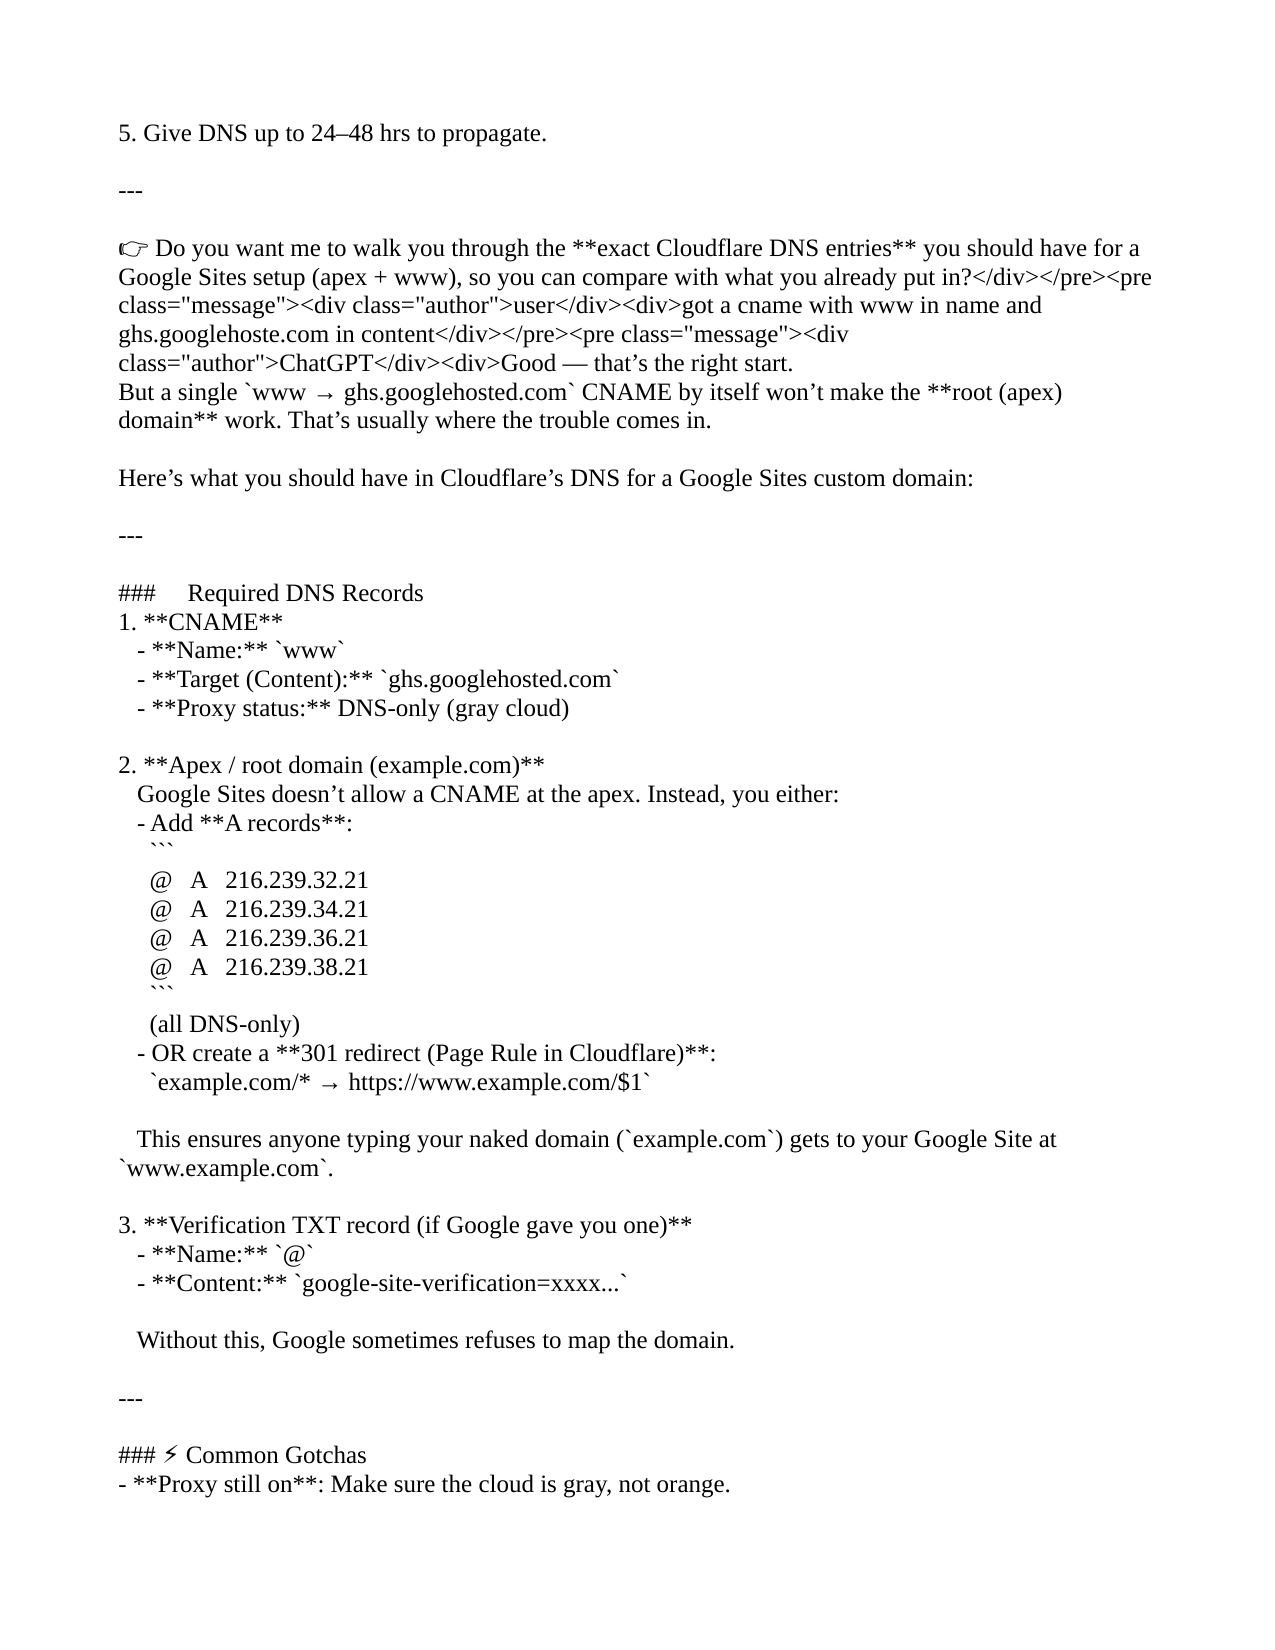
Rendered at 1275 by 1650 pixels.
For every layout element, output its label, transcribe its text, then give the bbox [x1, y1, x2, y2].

text ### ⚡ Common Gotchas [118, 1441, 1157, 1469]
text This ensures anyone typing your naked domain (`example.com`) gets to your Google Site at `www.example.com`. [118, 1124, 1157, 1182]
text - **Name:** `@` [118, 1239, 1157, 1268]
text --- [118, 176, 1157, 204]
text - **Content:** `google-site-verification=xxxx...` [118, 1268, 1157, 1297]
text ``` [118, 837, 1157, 866]
text - **Name:** `www` [118, 636, 1157, 664]
text --- [118, 1383, 1157, 1412]
text - **Target (Content):** `ghs.googlehosted.com` [118, 664, 1157, 693]
text But a single `www → ghs.googlehosted.com` CNAME by itself won’t make the **root (apex) domain** work. That’s usually where the trouble comes in. [118, 377, 1157, 434]
text 👉 Do you want me to walk you through the **exact Cloudflare DNS entries** you should have for a Google Sites setup (apex + www), so you can compare with what you already put in?</div></pre><pre class="message"><div class="author">user</div><div>got a cname with www in name and ghs.googlehoste.com in content</div></pre><pre class="message"><div class="author">ChatGPT</div><div>Good — that’s the right start. [118, 233, 1157, 377]
text 2. **Apex / root domain (example.com)** [118, 751, 1157, 779]
text Google Sites doesn’t allow a CNAME at the apex. Instead, you either: [118, 779, 1157, 808]
text - **Proxy still on**: Make sure the cloud is gray, not orange. [118, 1469, 1157, 1498]
text 3. **Verification TXT record (if Google gave you one)** [118, 1211, 1157, 1239]
text 1. **CNAME** [118, 607, 1157, 636]
text (all DNS-only) [118, 1009, 1157, 1038]
text --- [118, 521, 1157, 549]
text ### ✅ Required DNS Records [118, 578, 1157, 607]
text 5. Give DNS up to 24–48 hrs to propagate. [118, 118, 1157, 147]
text Without this, Google sometimes refuses to map the domain. [118, 1326, 1157, 1354]
text `example.com/* → https://www.example.com/$1` [118, 1067, 1157, 1096]
text - **Proxy status:** DNS-only (gray cloud) [118, 693, 1157, 722]
text @ A 216.239.38.21 [118, 952, 1157, 981]
text Here’s what you should have in Cloudflare’s DNS for a Google Sites custom domain: [118, 463, 1157, 492]
text @ A 216.239.36.21 [118, 923, 1157, 952]
text @ A 216.239.34.21 [118, 894, 1157, 923]
text - OR create a **301 redirect (Page Rule in Cloudflare)**: [118, 1038, 1157, 1067]
text @ A 216.239.32.21 [118, 866, 1157, 894]
text ``` [118, 981, 1157, 1009]
text - Add **A records**: [118, 808, 1157, 837]
